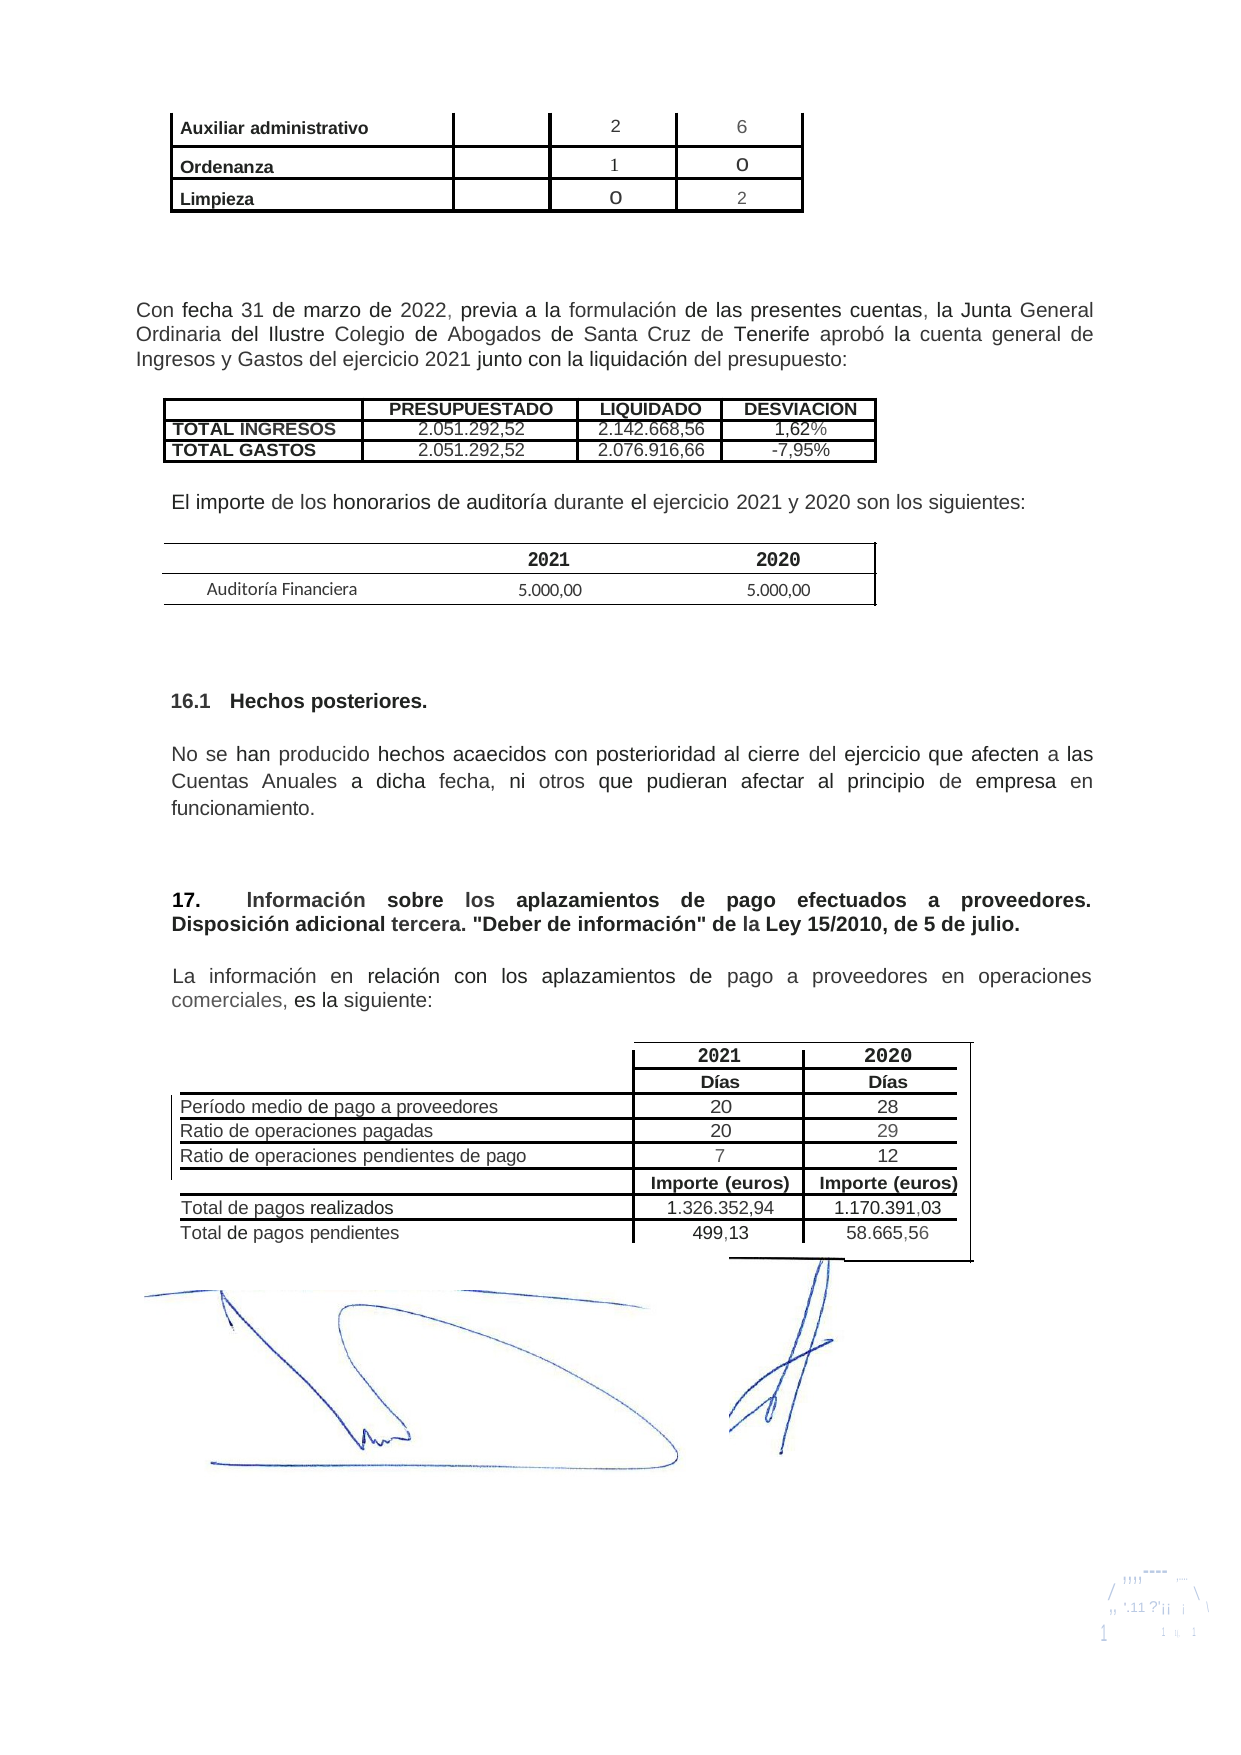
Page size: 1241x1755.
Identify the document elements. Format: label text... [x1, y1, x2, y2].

table_cell [455, 148, 548, 177]
table_cell 1.326.352,94 [635, 1196, 802, 1218]
table_cell [180, 1170, 632, 1193]
table_cell Ratio de operaciones pendientes de pago [180, 1144, 632, 1167]
table_header 2021 [635, 1050, 802, 1067]
table_cell TOTAL GASTOS [166, 442, 361, 459]
table_cell 1.170.391,03 [805, 1196, 957, 1218]
table_cell 12 [805, 1144, 957, 1167]
table_cell Importe (euros) [635, 1170, 802, 1193]
table_cell 29 [805, 1120, 957, 1141]
table_cell Días [805, 1070, 957, 1092]
table_cell Total de pagos realizados [180, 1196, 632, 1218]
table_cell Importe (euros) [805, 1170, 957, 1193]
table_cell Ratio de operaciones pagadas [180, 1120, 632, 1141]
table_cell 20 [635, 1120, 802, 1141]
table_header 2 [552, 113, 675, 145]
table_cell 2.142.668,56 [579, 422, 720, 438]
table_cell o [678, 148, 801, 177]
text ,, '.11 ?'¡¡ ¡ \ [1098, 1604, 1220, 1615]
table_cell Total de pagos pendientes [180, 1221, 632, 1243]
table_cell 7 [635, 1144, 802, 1167]
table_cell 20 [635, 1095, 802, 1117]
table_cell 2.051.292,52 [364, 422, 576, 438]
text El importe de los honorarios de auditoría durante el ejercicio 2021 y 2020 son los siguientes: [171, 490, 1241, 514]
table_header DESVIACION [723, 401, 874, 419]
table_header [455, 113, 548, 145]
text La información en relación con los aplazamientos de pago a proveedores en operaciones comerciales, es la siguiente: [171, 964, 1092, 1012]
table_cell [455, 180, 548, 209]
table_cell o [552, 180, 675, 209]
table_cell Ordenanza [173, 148, 452, 177]
table_header 2020 [805, 1050, 957, 1067]
table_header [180, 1050, 632, 1092]
table_cell 499,13 [635, 1221, 802, 1243]
table_cell -7,95% [723, 442, 874, 459]
table_cell Período medio de pago a proveedores [180, 1095, 632, 1117]
table_cell Días [635, 1070, 802, 1092]
table_header Auxiliar administrativo [173, 113, 452, 145]
table_cell 58.665,56 [805, 1221, 957, 1243]
text Con fecha 31 de marzo de 2022, previa a la formulación de las presentes cuentas, la Junta General Ordinaria del Ilustre Colegio de Abogados de Santa Cruz de Tenerife aprobó la cuenta general de Ingresos y Gastos del ejercicio 2021 junto con la liquidación del presupuesto: [136, 298, 1094, 370]
text ,,,,---- ,.... [1098, 1554, 1212, 1587]
table_header [166, 401, 361, 419]
table_header 6 [678, 113, 801, 145]
table_cell 2.076.916,66 [579, 442, 720, 459]
text No se han producido hechos acaecidos con posterioridad al cierre del ejercicio que afecten a las Cuentas Anuales a dicha fecha, ni otros que pudieran afectar al principio de empresa en funcionamiento. [171, 742, 1093, 819]
list Hechos posteriores. [170, 689, 1093, 713]
table_cell 2 [678, 180, 801, 209]
table_header PRESUPUESTADO [364, 401, 576, 419]
list lnformación sobre los aplazamientos de pago efectuados a proveedores. Disposición adicional tercera. "Deber de información" de la Ley 15/2010, de 5 de julio. [171, 888, 1092, 936]
table_header LIQUIDADO [579, 401, 720, 419]
table_cell 1,62% [723, 422, 874, 438]
table_cell 2.051.292,52 [364, 442, 576, 459]
table_cell Limpieza [173, 180, 452, 209]
table_cell TOTAL INGRESOS [166, 422, 361, 438]
table_cell 28 [805, 1095, 957, 1117]
text / \ [1098, 1587, 1211, 1604]
table_cell 1 [552, 148, 675, 177]
text 1 1 1(, 1 [44, 1615, 1196, 1642]
